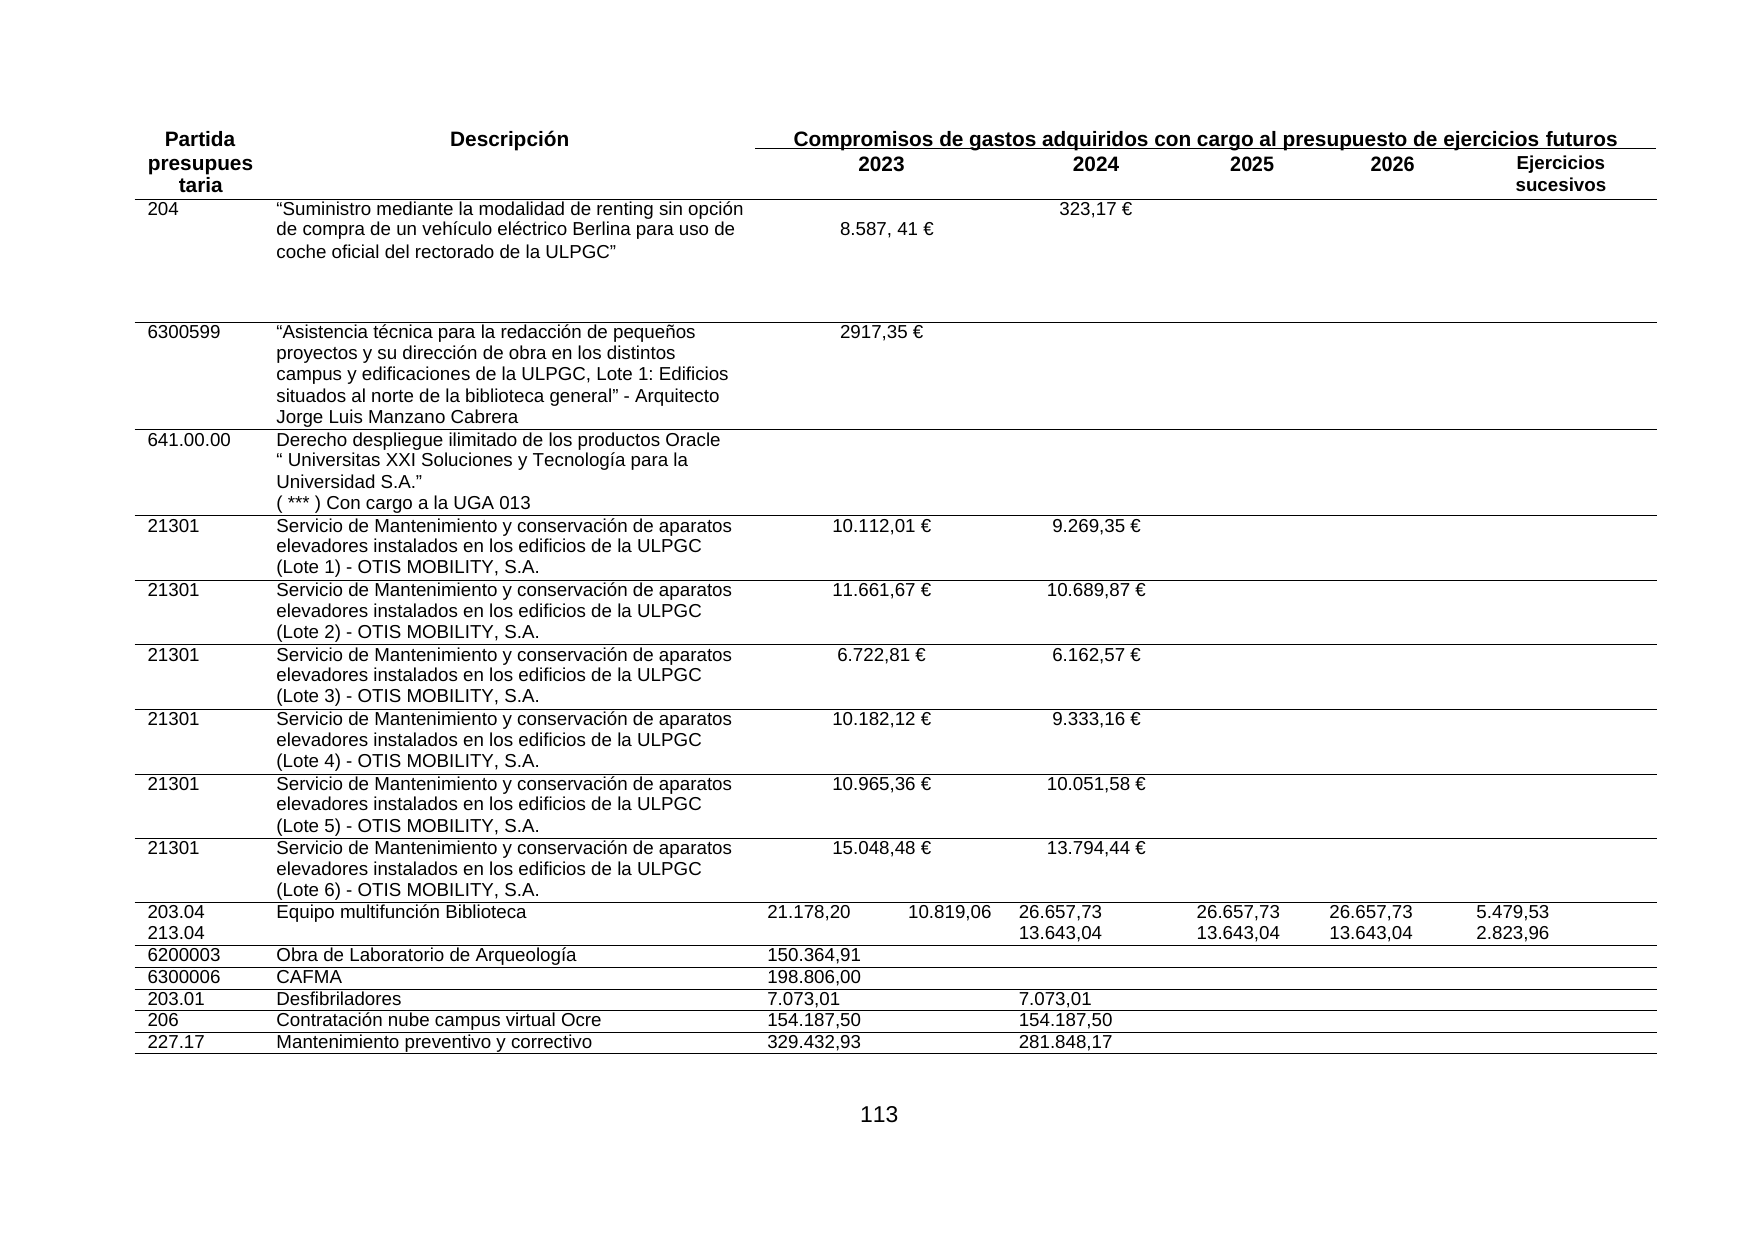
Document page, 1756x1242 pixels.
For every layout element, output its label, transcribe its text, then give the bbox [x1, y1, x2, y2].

table_cell 154.187,50 [1005, 1011, 1171, 1032]
table_cell [1304, 881, 1445, 902]
table_cell [1445, 494, 1657, 515]
table_cell (Lote 2) - OTIS MOBILITY, S.A. [265, 623, 755, 644]
table_cell 329.432,93 [755, 1033, 884, 1053]
table_cell [1171, 645, 1304, 666]
table_cell [1304, 752, 1445, 773]
table_cell [1304, 473, 1445, 494]
table_cell [1005, 946, 1171, 967]
table_cell Servicio de Mantenimiento y conservación de aparatos [265, 775, 755, 795]
table_cell [1171, 860, 1304, 881]
table_cell [1445, 710, 1657, 731]
table_cell [755, 817, 1005, 838]
table_cell [1445, 365, 1657, 387]
table_cell 204 [135, 200, 264, 220]
table_cell [1171, 688, 1304, 709]
table_header [265, 152, 755, 199]
table_cell 26.657,73 [1005, 903, 1171, 924]
table_cell Equipo multifunción Biblioteca [265, 903, 755, 924]
table_cell [135, 451, 264, 473]
table_cell Mantenimiento preventivo y correctivo [265, 1033, 755, 1053]
table_cell [1304, 731, 1445, 752]
table_cell [1304, 860, 1445, 881]
table_cell 13.643,04 [1304, 924, 1445, 945]
table_cell [1005, 881, 1171, 902]
table_cell 6300006 [135, 968, 264, 988]
table_cell [1005, 451, 1171, 473]
table_cell situados al norte de la biblioteca general” - Arquitecto [265, 387, 755, 408]
table_cell 21301 [135, 710, 264, 731]
table_cell 227.17 [135, 1033, 264, 1053]
table_cell 7.073,01 [1005, 990, 1171, 1010]
table_cell 641.00.00 [135, 430, 264, 451]
table_header presupues taria [135, 152, 264, 199]
table_cell [884, 1033, 1005, 1053]
table_cell [1171, 1011, 1304, 1032]
table_cell de compra de un vehículo eléctrico Berlina para uso de [265, 220, 755, 242]
table_cell [1304, 990, 1445, 1010]
table_cell [755, 365, 1005, 387]
table_cell [1171, 220, 1304, 242]
table_cell [135, 537, 264, 558]
table_cell [1304, 581, 1445, 601]
table_cell 26.657,73 [1304, 903, 1445, 924]
table_cell [755, 924, 884, 945]
table_cell [755, 881, 1005, 902]
table_cell [1304, 494, 1445, 515]
table_cell [1171, 666, 1304, 687]
table_cell [1304, 1033, 1445, 1053]
table_cell [1171, 623, 1304, 644]
table_cell [1445, 344, 1657, 365]
table_cell 21301 [135, 581, 264, 601]
table_cell [1005, 968, 1171, 988]
table_cell campus y edificaciones de la ULPGC, Lote 1: Edificios [265, 365, 755, 387]
table_cell (Lote 1) - OTIS MOBILITY, S.A. [265, 559, 755, 580]
table_cell [1304, 968, 1445, 988]
table_cell [755, 623, 1005, 644]
table_cell coche oficial del rectorado de la ULPGC” [265, 242, 755, 322]
table_cell [1171, 817, 1304, 838]
table_cell [1304, 408, 1445, 429]
table_cell [755, 242, 1005, 322]
table_cell [755, 408, 1005, 429]
table_cell [1304, 775, 1445, 795]
table_cell [1171, 839, 1304, 860]
table_cell Contratación nube campus virtual Ocre [265, 1011, 755, 1032]
table_cell [1304, 839, 1445, 860]
table_cell [1304, 795, 1445, 817]
table_cell [1005, 601, 1171, 623]
table_cell [135, 601, 264, 623]
table_cell [1445, 387, 1657, 408]
table_cell [1445, 623, 1657, 644]
table_cell 21301 [135, 516, 264, 537]
table_cell [755, 688, 1005, 709]
table_cell 150.364,91 [755, 946, 884, 967]
table_cell 21301 [135, 775, 264, 795]
table_cell 13.794,44 € [1005, 839, 1171, 860]
table_cell 2917,35 € [755, 323, 1005, 344]
table_cell [1171, 968, 1304, 988]
table_cell [1171, 387, 1304, 408]
table_cell [1304, 601, 1445, 623]
table_cell 2.823,96 [1445, 924, 1657, 945]
table_cell 8.587, 41 € [755, 220, 1005, 242]
table_cell [755, 731, 1005, 752]
table_cell “Asistencia técnica para la redacción de pequeños [265, 323, 755, 344]
table_cell [1171, 451, 1304, 473]
table_cell CAFMA [265, 968, 755, 988]
table_cell ( *** ) Con cargo a la UGA 013 [265, 494, 755, 515]
table_cell [755, 430, 1005, 451]
table_cell [755, 666, 1005, 687]
table_cell Servicio de Mantenimiento y conservación de aparatos [265, 839, 755, 860]
table_cell [1171, 731, 1304, 752]
table_cell [135, 344, 264, 365]
table_cell [755, 860, 1005, 881]
table_cell Servicio de Mantenimiento y conservación de aparatos [265, 645, 755, 666]
table_cell [1445, 752, 1657, 773]
table_cell (Lote 5) - OTIS MOBILITY, S.A. [265, 817, 755, 838]
table_cell [1304, 516, 1445, 537]
table_cell [1304, 817, 1445, 838]
table_cell [135, 365, 264, 387]
table_cell 203.04 [135, 903, 264, 924]
table_cell “ Universitas XXI Soluciones y Tecnología para la [265, 451, 755, 473]
table_cell [135, 752, 264, 773]
table_cell [1445, 451, 1657, 473]
table_cell 10.965,36 € [755, 775, 1005, 795]
table_cell [135, 623, 264, 644]
table_header Ejercicios sucesivos [1445, 152, 1657, 199]
table_cell 10.819,06 [884, 903, 1005, 924]
table_cell [1445, 946, 1657, 967]
table_cell [1445, 666, 1657, 687]
table_cell [1171, 775, 1304, 795]
table_cell [1445, 581, 1657, 601]
table_cell [135, 881, 264, 902]
table_cell [1304, 387, 1445, 408]
table_cell Desfibriladores [265, 990, 755, 1010]
table_cell 6.722,81 € [755, 645, 1005, 666]
table_cell [135, 473, 264, 494]
table_cell [1445, 537, 1657, 558]
table_cell Jorge Luis Manzano Cabrera [265, 408, 755, 429]
text Partida Descripción Compromisos de gastos adquiridos con cargo al presupuesto de ejercicios futuros [164, 127, 1670, 151]
table_cell [1171, 581, 1304, 601]
table_cell [135, 688, 264, 709]
table_cell proyectos y su dirección de obra en los distintos [265, 344, 755, 365]
table_cell [755, 451, 1005, 473]
table_header 2025 [1171, 152, 1304, 199]
table_cell [884, 924, 1005, 945]
table_cell elevadores instalados en los edificios de la ULPGC [265, 731, 755, 752]
table_cell [1445, 688, 1657, 709]
table_cell 206 [135, 1011, 264, 1032]
table_cell [1005, 817, 1171, 838]
table_cell 10.182,12 € [755, 710, 1005, 731]
table_cell [1304, 623, 1445, 644]
table_header 2023 [755, 152, 1005, 199]
table_cell [1171, 559, 1304, 580]
table_cell [1171, 752, 1304, 773]
table_cell [755, 795, 1005, 817]
table_cell 7.073,01 [755, 990, 884, 1010]
table_cell 13.643,04 [1171, 924, 1304, 945]
table_cell Servicio de Mantenimiento y conservación de aparatos [265, 516, 755, 537]
table_cell [1171, 946, 1304, 967]
table_cell 21301 [135, 645, 264, 666]
table_cell (Lote 3) - OTIS MOBILITY, S.A. [265, 688, 755, 709]
table_cell 10.689,87 € [1005, 581, 1171, 601]
table_cell [1445, 559, 1657, 580]
table_cell [1171, 710, 1304, 731]
table_cell [1304, 220, 1445, 242]
table_cell [1005, 860, 1171, 881]
table_cell 281.848,17 [1005, 1033, 1171, 1053]
table_cell 6.162,57 € [1005, 645, 1171, 666]
table_cell [1304, 323, 1445, 344]
table_cell 10.112,01 € [755, 516, 1005, 537]
table_cell [1005, 344, 1171, 365]
table_cell 5.479,53 [1445, 903, 1657, 924]
table_cell [1005, 242, 1171, 322]
table_cell [1445, 795, 1657, 817]
table_cell [755, 752, 1005, 773]
table_cell [1445, 430, 1657, 451]
table_cell [135, 731, 264, 752]
table_cell (Lote 6) - OTIS MOBILITY, S.A. [265, 881, 755, 902]
table_header 2024 [1005, 152, 1171, 199]
table_cell [755, 200, 1005, 220]
table_cell [1304, 645, 1445, 666]
table_cell [1445, 408, 1657, 429]
table_cell [1304, 559, 1445, 580]
table_cell [1005, 559, 1171, 580]
table_cell [135, 220, 264, 242]
table_cell [1171, 601, 1304, 623]
table_cell [1304, 710, 1445, 731]
table_cell [1005, 688, 1171, 709]
table_cell [1171, 408, 1304, 429]
table_cell [755, 344, 1005, 365]
table_cell Derecho despliegue ilimitado de los productos Oracle [265, 430, 755, 451]
table_cell 11.661,67 € [755, 581, 1005, 601]
table_cell [265, 924, 755, 945]
table_cell elevadores instalados en los edificios de la ULPGC [265, 666, 755, 687]
table_cell elevadores instalados en los edificios de la ULPGC [265, 795, 755, 817]
table_cell [1171, 323, 1304, 344]
table_cell [755, 494, 1005, 515]
table_cell [1005, 731, 1171, 752]
table_cell 21301 [135, 839, 264, 860]
table_cell [1005, 666, 1171, 687]
table_cell [135, 408, 264, 429]
table_cell [1171, 795, 1304, 817]
table_cell [1304, 688, 1445, 709]
table_cell [1304, 451, 1445, 473]
table_cell [1445, 990, 1657, 1010]
table_cell [1005, 387, 1171, 408]
table_cell [1445, 645, 1657, 666]
table_cell [1445, 200, 1657, 220]
table_cell 13.643,04 [1005, 924, 1171, 945]
table_cell [1171, 516, 1304, 537]
table_cell 6300599 [135, 323, 264, 344]
table_cell [1445, 731, 1657, 752]
table_cell Obra de Laboratorio de Arqueología [265, 946, 755, 967]
table_cell 15.048,48 € [755, 839, 1005, 860]
table_cell 323,17 € [1005, 200, 1171, 220]
table_cell Servicio de Mantenimiento y conservación de aparatos [265, 710, 755, 731]
table_cell [884, 990, 1005, 1010]
table_cell [1445, 817, 1657, 838]
table_cell [135, 795, 264, 817]
table_cell [135, 242, 264, 322]
table_cell [1445, 473, 1657, 494]
table_header 2026 [1304, 152, 1445, 199]
table_cell 9.333,16 € [1005, 710, 1171, 731]
table_cell elevadores instalados en los edificios de la ULPGC [265, 860, 755, 881]
table_cell [755, 387, 1005, 408]
table_cell [135, 860, 264, 881]
table_cell 203.01 [135, 990, 264, 1010]
table_cell [1005, 537, 1171, 558]
table_cell [1304, 666, 1445, 687]
table_cell [1445, 860, 1657, 881]
table_cell 21.178,20 [755, 903, 884, 924]
table_cell [135, 559, 264, 580]
table_cell [1171, 537, 1304, 558]
table_cell [1005, 473, 1171, 494]
table_cell [755, 537, 1005, 558]
table_cell [1005, 494, 1171, 515]
table_cell [1445, 1033, 1657, 1053]
table_cell [1445, 242, 1657, 322]
table_cell 6200003 [135, 946, 264, 967]
table_cell 10.051,58 € [1005, 775, 1171, 795]
table_cell [1171, 430, 1304, 451]
table_cell [1304, 430, 1445, 451]
table_cell [1445, 1011, 1657, 1032]
table_cell [1005, 220, 1171, 242]
table_cell [1445, 968, 1657, 988]
table_cell [1304, 200, 1445, 220]
table_cell [1304, 344, 1445, 365]
table_cell [1445, 601, 1657, 623]
table_cell [755, 601, 1005, 623]
table_cell [1005, 365, 1171, 387]
table_cell 213.04 [135, 924, 264, 945]
table_cell [1005, 752, 1171, 773]
table_cell [755, 473, 1005, 494]
table_cell 154.187,50 [755, 1011, 884, 1032]
table_cell Servicio de Mantenimiento y conservación de aparatos [265, 581, 755, 601]
table_cell [1171, 881, 1304, 902]
table_cell [135, 494, 264, 515]
table_cell [1171, 344, 1304, 365]
table_cell [1304, 242, 1445, 322]
table_cell [1171, 473, 1304, 494]
table_cell [1005, 430, 1171, 451]
table_cell [1171, 494, 1304, 515]
table_cell [1445, 839, 1657, 860]
table_cell Universidad S.A.” [265, 473, 755, 494]
table_cell [1445, 881, 1657, 902]
table_cell [884, 946, 1005, 967]
table_cell [1445, 323, 1657, 344]
table_cell [135, 387, 264, 408]
table_cell 9.269,35 € [1005, 516, 1171, 537]
table_cell [1005, 623, 1171, 644]
table_cell [1005, 323, 1171, 344]
table_cell 198.806,00 [755, 968, 884, 988]
table_cell [1445, 516, 1657, 537]
table_cell (Lote 4) - OTIS MOBILITY, S.A. [265, 752, 755, 773]
table_cell elevadores instalados en los edificios de la ULPGC [265, 537, 755, 558]
table_cell [1445, 220, 1657, 242]
table_cell [1005, 408, 1171, 429]
table_cell “Suministro mediante la modalidad de renting sin opción [265, 200, 755, 220]
table_cell [1005, 795, 1171, 817]
table_cell [1171, 990, 1304, 1010]
table_cell elevadores instalados en los edificios de la ULPGC [265, 601, 755, 623]
table_cell [755, 559, 1005, 580]
table_cell [1304, 946, 1445, 967]
table_cell [1304, 1011, 1445, 1032]
table_cell [135, 817, 264, 838]
table_cell [135, 666, 264, 687]
table_cell [1171, 200, 1304, 220]
table_cell [1171, 365, 1304, 387]
table_cell [884, 968, 1005, 988]
table_cell [1304, 537, 1445, 558]
table_cell [884, 1011, 1005, 1032]
table_cell [1171, 242, 1304, 322]
table_cell [1445, 775, 1657, 795]
table_cell 26.657,73 [1171, 903, 1304, 924]
table_cell [1304, 365, 1445, 387]
table_cell [1171, 1033, 1304, 1053]
